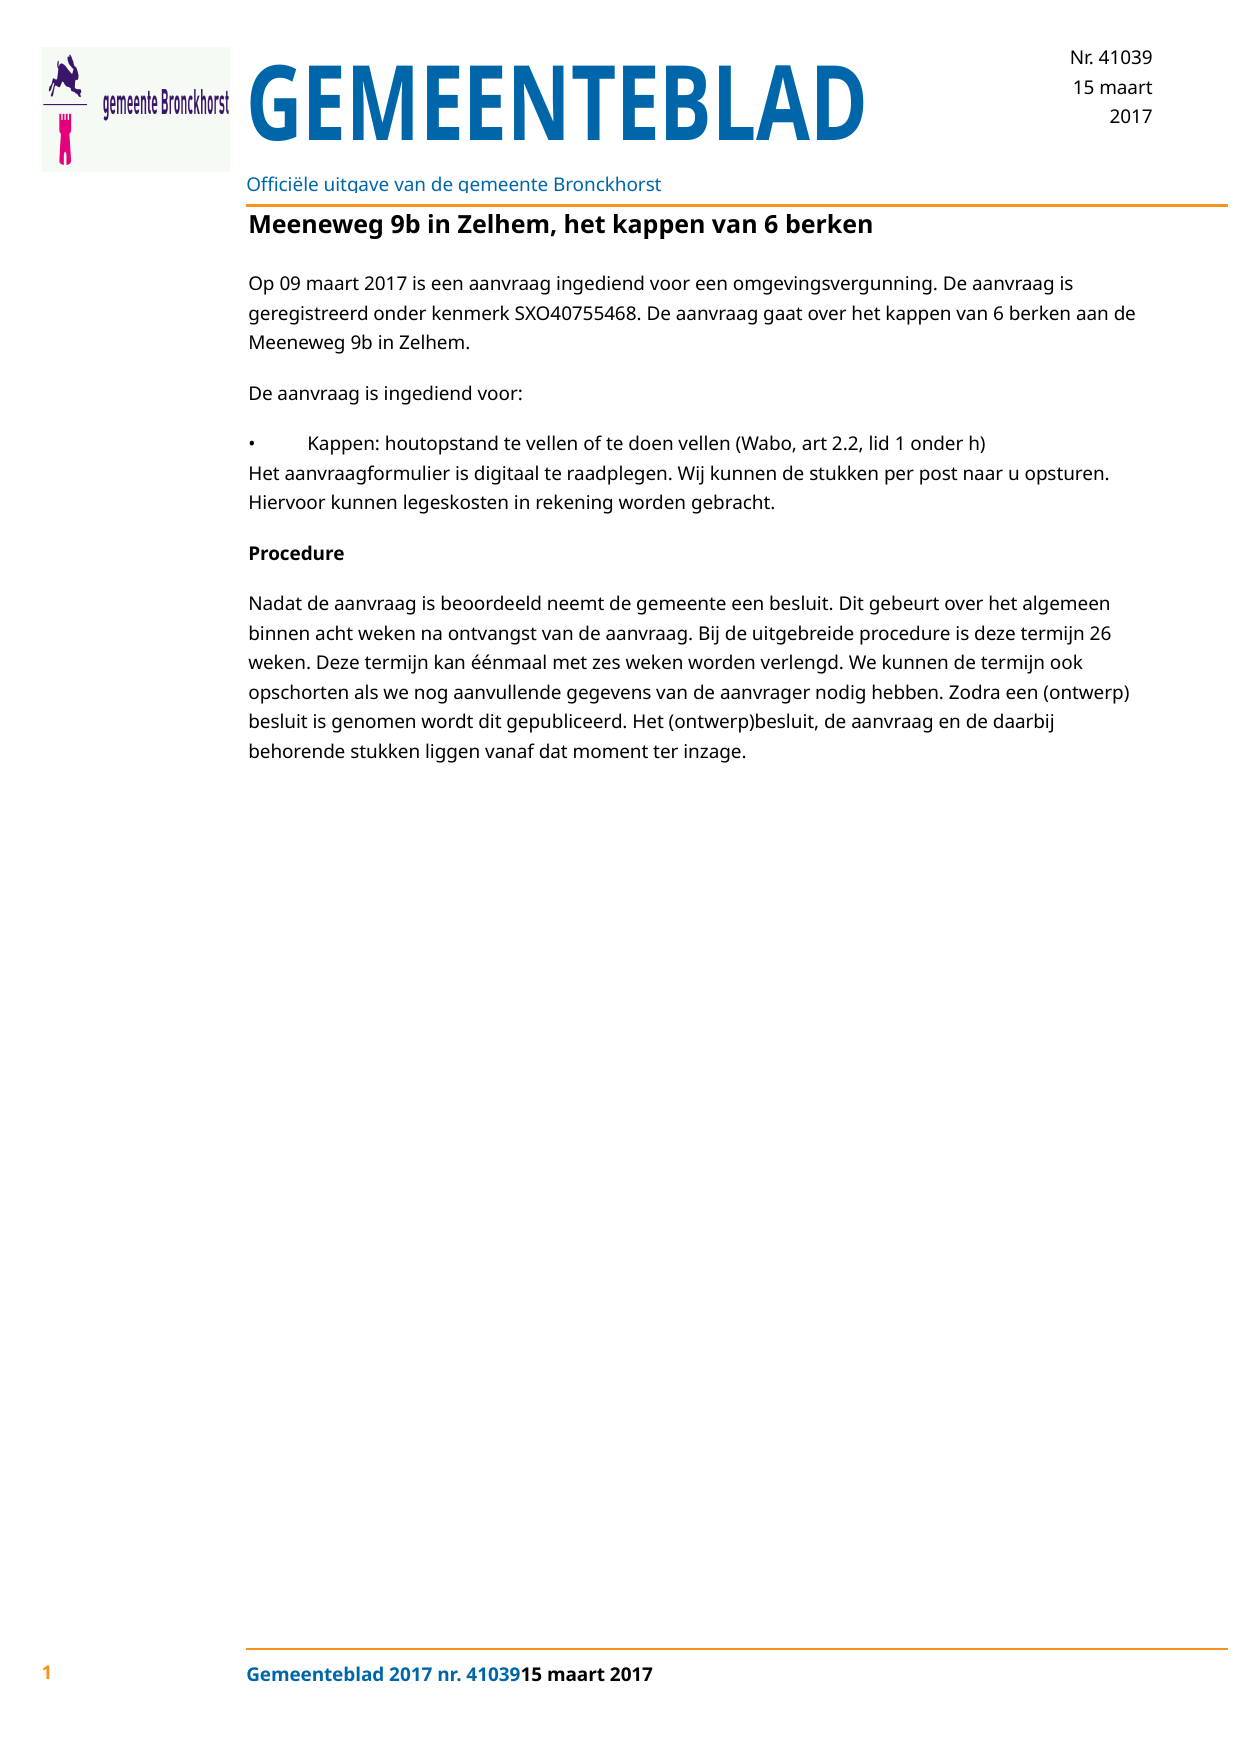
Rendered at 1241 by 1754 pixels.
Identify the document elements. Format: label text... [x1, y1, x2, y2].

text Op 09 maart 2017 is een aanvraag ingediend voor een omgevingsvergunning. De aanvraag is geregistreerd onder kenmerk SXO40755468. De aanvraag gaat over het kappen van 6 berken aan de Meeneweg 9b in Zelhem. [248, 270, 1152, 355]
text De aanvraag is ingediend voor: [248, 380, 1152, 406]
text Procedure [248, 540, 1152, 566]
text Het aanvraagformulier is digitaal te raadplegen. Wij kunnen de stukken per post naar u opsturen. Hiervoor kunnen legeskosten in rekening worden gebracht. [248, 460, 1152, 515]
text Nadat de aanvraag is beoordeeld neemt de gemeente een besluit. Dit gebeurt over het algemeen binnen acht weken na ontvangst van de aanvraag. Bij de uitgebreide procedure is deze termijn 26 weken. Deze termijn kan éénmaal met zes weken worden verlengd. We kunnen de termijn ook opschorten als we nog aanvullende gegevens van de aanvrager nodig hebben. Zodra een (ontwerp) besluit is genomen wordt dit gepubliceerd. Het (ontwerp)besluit, de aanvraag en de daarbij behorende stukken liggen vanaf dat moment ter inzage. [248, 590, 1152, 764]
text Meeneweg 9b in Zelhem, het kappen van 6 berken [248, 207, 1152, 241]
picture [41, 47, 231, 172]
list Kappen: houtopstand te vellen of te doen vellen (Wabo, art 2.2, lid 1 onder h) [248, 430, 1152, 456]
